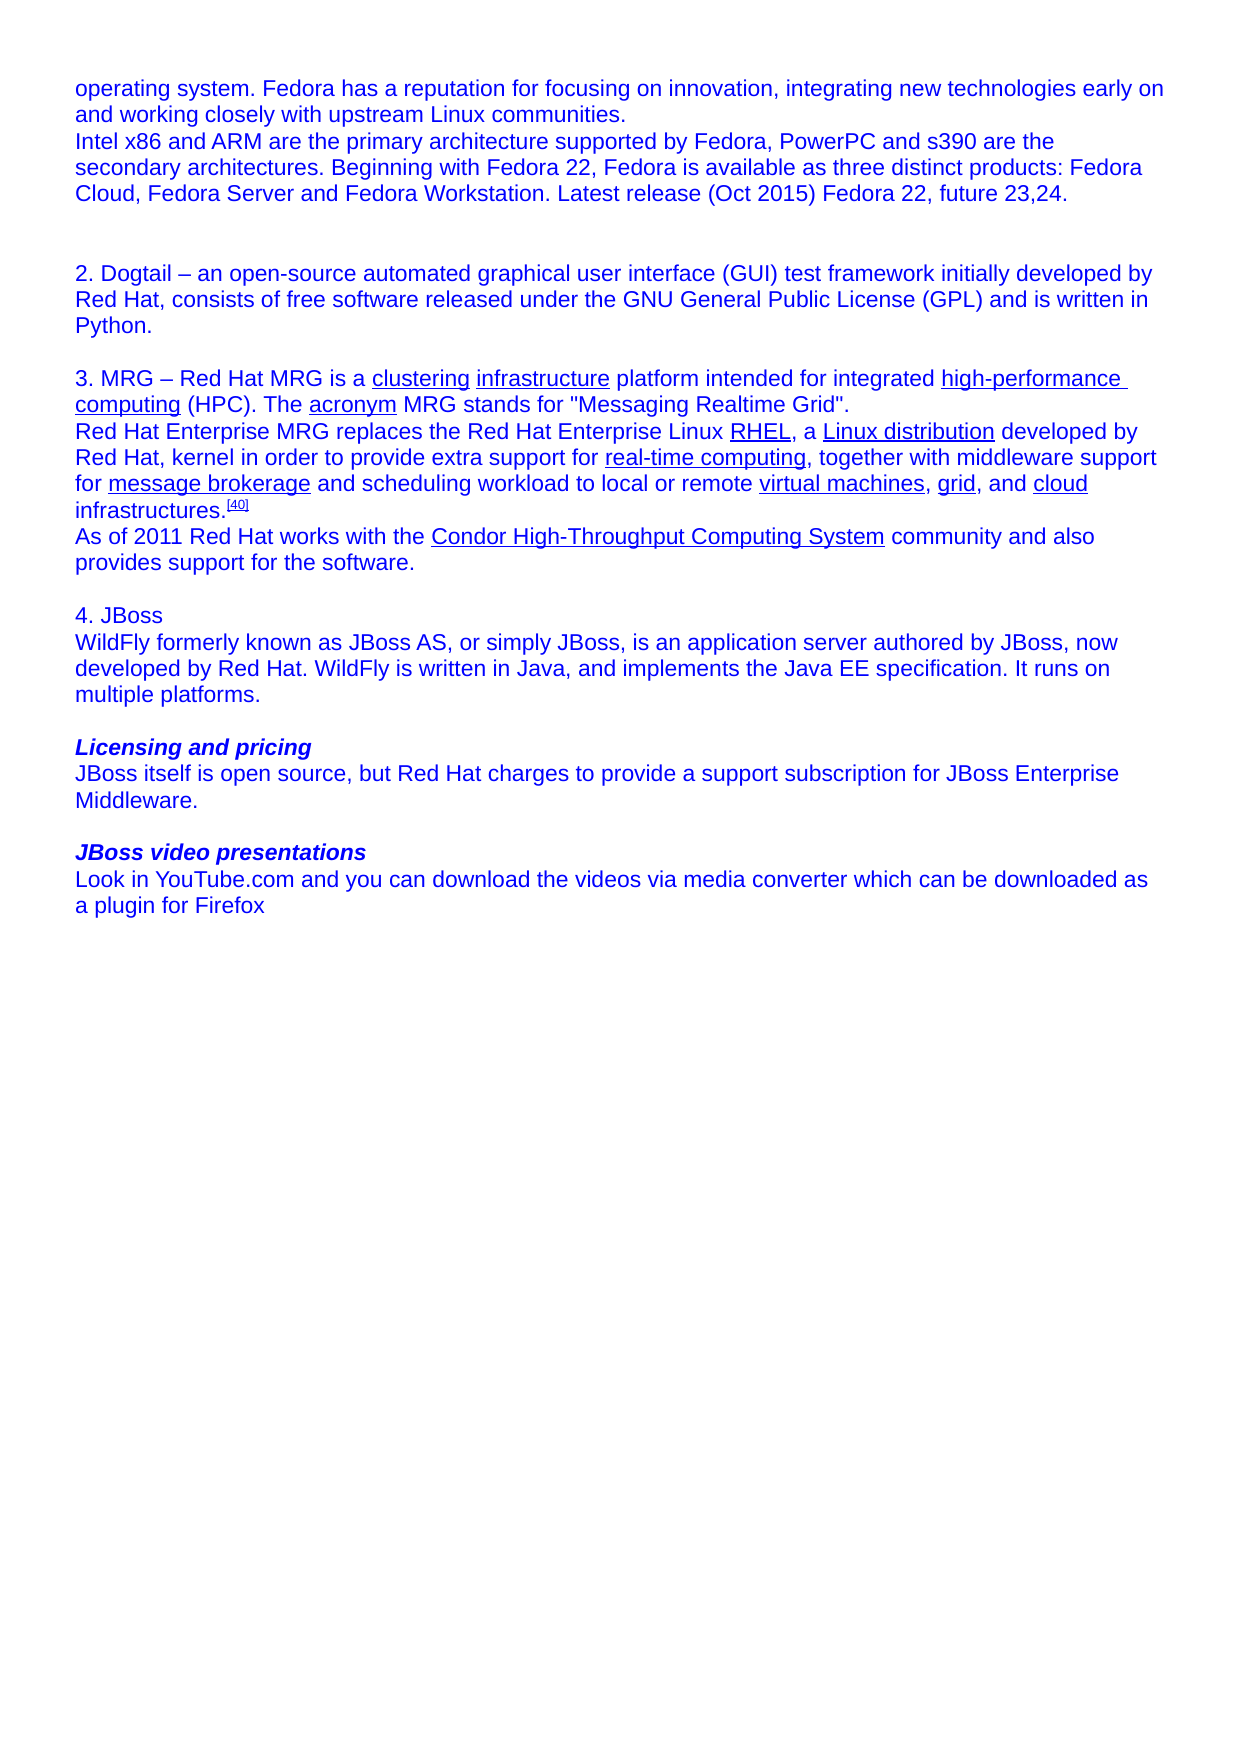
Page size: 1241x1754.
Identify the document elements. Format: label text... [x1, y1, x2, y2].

text Red Hat Enterprise MRG replaces the Red Hat Enterprise Linux RHEL, a Linux distribution developed by Red Hat, kernel in order to provide extra support for real-time computing, together with middleware support for message brokerage and scheduling workload to local or remote virtual machines, grid, and cloud infrastructures.[40] [75, 418, 1165, 523]
text 2. Dogtail – an open-source automated graphical user interface (GUI) test framework initially developed by Red Hat, consists of free software released under the GNU General Public License (GPL) and is written in Python. [75, 259, 1165, 338]
text 4. JBoss [75, 602, 1165, 628]
text JBoss itself is open source, but Red Hat charges to provide a support subscription for JBoss Enterprise Middleware. [75, 760, 1165, 813]
text 3. MRG – Red Hat MRG is a clustering infrastructure platform intended for integrated high-performance computing (HPC). The acronym MRG stands for "Messaging Realtime Grid". [75, 365, 1165, 418]
text Look in YouTube.com and you can download the videos via media converter which can be downloaded as a plugin for Firefox [75, 866, 1165, 918]
text WildFly formerly known as JBoss AS, or simply JBoss, is an application server authored by JBoss, now developed by Red Hat. WildFly is written in Java, and implements the Java EE specification. It runs on multiple platforms. [75, 628, 1165, 707]
text As of 2011 Red Hat works with the Condor High-Throughput Computing System community and also provides support for the software. [75, 523, 1165, 576]
text operating system. Fedora has a reputation for focusing on innovation, integrating new technologies early on and working closely with upstream Linux communities. [75, 75, 1165, 128]
text Intel x86 and ARM are the primary architecture supported by Fedora, PowerPC and s390 are the secondary architectures. Beginning with Fedora 22, Fedora is available as three distinct products: Fedora Cloud, Fedora Server and Fedora Workstation. Latest release (Oct 2015) Fedora 22, future 23,24. [75, 128, 1165, 207]
text JBoss video presentations [75, 839, 1165, 866]
text Licensing and pricing [75, 734, 1165, 760]
